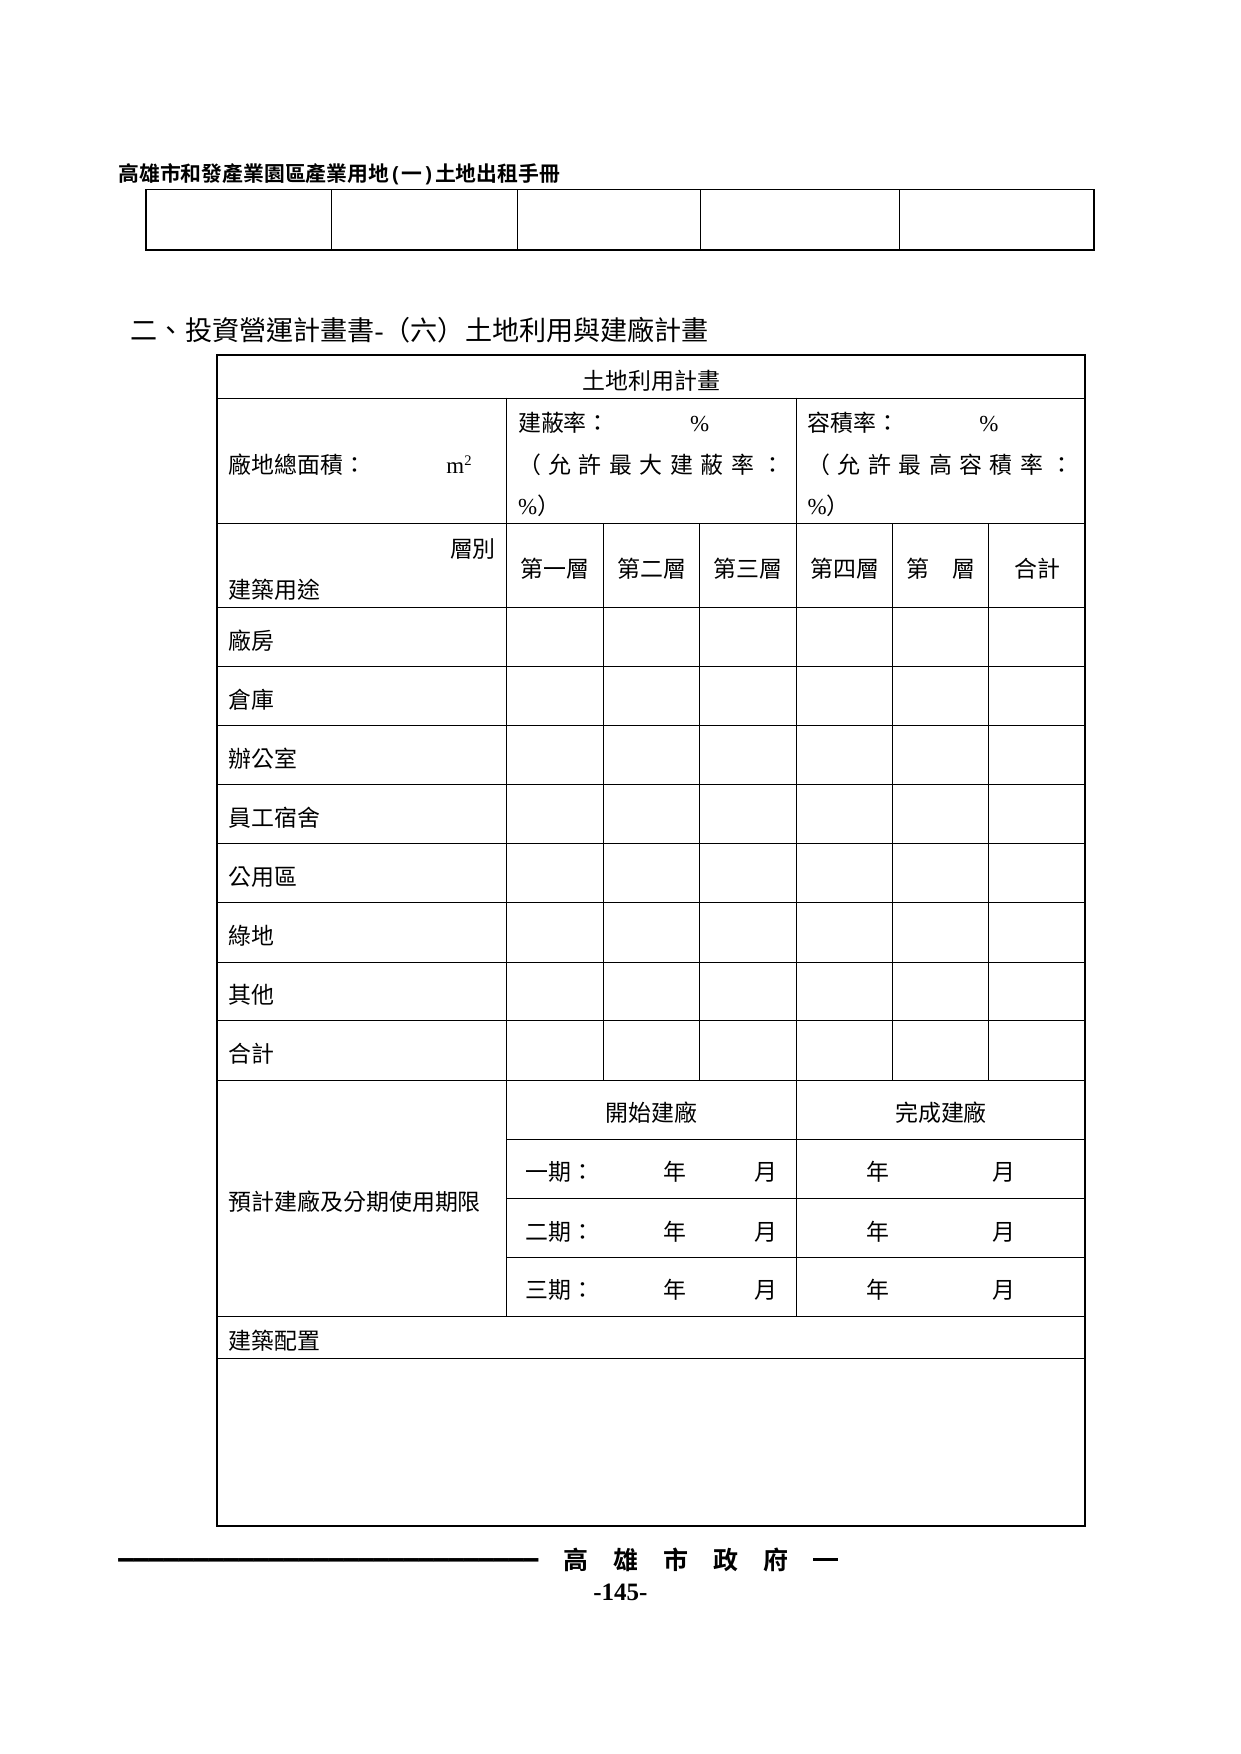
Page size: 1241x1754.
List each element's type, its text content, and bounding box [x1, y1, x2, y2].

table_cell [604, 844, 699, 902]
table_cell 年 月 [797, 1258, 1084, 1316]
table_cell 一期： 年 月 [507, 1140, 796, 1198]
table_cell 二期： 年 月 [507, 1199, 796, 1257]
table_cell [604, 903, 699, 961]
table_cell 倉庫 [218, 667, 506, 725]
table_cell 第三層 [700, 524, 796, 607]
table_cell 員工宿舍 [218, 785, 506, 843]
text 二、投資營運計畫書-（六）土地利用與建廠計畫 [131, 307, 1122, 349]
table_cell [147, 190, 331, 248]
table_cell [797, 1021, 892, 1079]
table_cell 第 層 [893, 524, 988, 607]
table_cell [797, 903, 892, 961]
table_cell 容積率： % （允許最高容積率： %） [797, 399, 1084, 523]
table_cell [893, 667, 988, 725]
table_cell [989, 667, 1084, 725]
table_cell 第二層 [604, 524, 699, 607]
table_cell 開始建廠 [507, 1081, 796, 1138]
table_cell [989, 1021, 1084, 1079]
table_cell [989, 963, 1084, 1020]
table_cell 其他 [218, 963, 506, 1020]
table_cell [893, 963, 988, 1020]
table_cell 年 月 [797, 1140, 1084, 1198]
table_cell [604, 608, 699, 666]
table_cell [507, 963, 603, 1020]
table_cell [797, 963, 892, 1020]
table_cell [989, 903, 1084, 961]
table_header 土地利用計畫 [218, 356, 1084, 398]
table_cell [604, 785, 699, 843]
table_cell 合計 [989, 524, 1084, 607]
table_cell [797, 667, 892, 725]
table_cell [700, 963, 796, 1020]
table_cell [701, 190, 899, 248]
table_cell [700, 844, 796, 902]
table_cell 第一層 [507, 524, 603, 607]
table_cell [893, 1021, 988, 1079]
table_cell [700, 1021, 796, 1079]
table_cell [507, 785, 603, 843]
table_cell [604, 726, 699, 784]
table_cell [604, 667, 699, 725]
table_cell 合計 [218, 1021, 506, 1079]
table_cell [797, 608, 892, 666]
table_cell [900, 190, 1093, 248]
table_cell [797, 726, 892, 784]
table_cell [332, 190, 517, 248]
table_cell [604, 963, 699, 1020]
table_cell 公用區 [218, 844, 506, 902]
table_cell 廠房 [218, 608, 506, 666]
table_cell [893, 608, 988, 666]
table_cell [893, 903, 988, 961]
table_cell 綠地 [218, 903, 506, 961]
table_cell [218, 1359, 1084, 1525]
table_cell [893, 726, 988, 784]
table_cell [893, 785, 988, 843]
table_cell 建蔽率： % （允許最大建蔽率： %） [507, 399, 796, 523]
table_cell 三期： 年 月 [507, 1258, 796, 1316]
table_cell 完成建廠 [797, 1081, 1084, 1138]
table_cell [700, 785, 796, 843]
table_cell [797, 844, 892, 902]
table_cell [518, 190, 700, 248]
table_cell 建築配置 [218, 1317, 1084, 1358]
table_cell 年 月 [797, 1199, 1084, 1257]
table_cell 層別 建築用途 [218, 524, 506, 607]
table_cell 廠地總面積： m2 [218, 399, 506, 523]
table_cell [989, 726, 1084, 784]
table_cell [507, 844, 603, 902]
table_cell [700, 608, 796, 666]
table_cell [700, 667, 796, 725]
table_cell [700, 726, 796, 784]
table_cell 第四層 [797, 524, 892, 607]
table_cell [507, 903, 603, 961]
table_cell [797, 785, 892, 843]
table_cell [507, 726, 603, 784]
table_cell [893, 844, 988, 902]
table_cell [700, 903, 796, 961]
table_cell [989, 608, 1084, 666]
table_cell 辦公室 [218, 726, 506, 784]
table_cell [507, 608, 603, 666]
table_cell [989, 785, 1084, 843]
table_cell [507, 1021, 603, 1079]
table_cell 預計建廠及分期使用期限 [218, 1081, 506, 1316]
table_cell [507, 667, 603, 725]
table_cell [604, 1021, 699, 1079]
table_cell [989, 844, 1084, 902]
